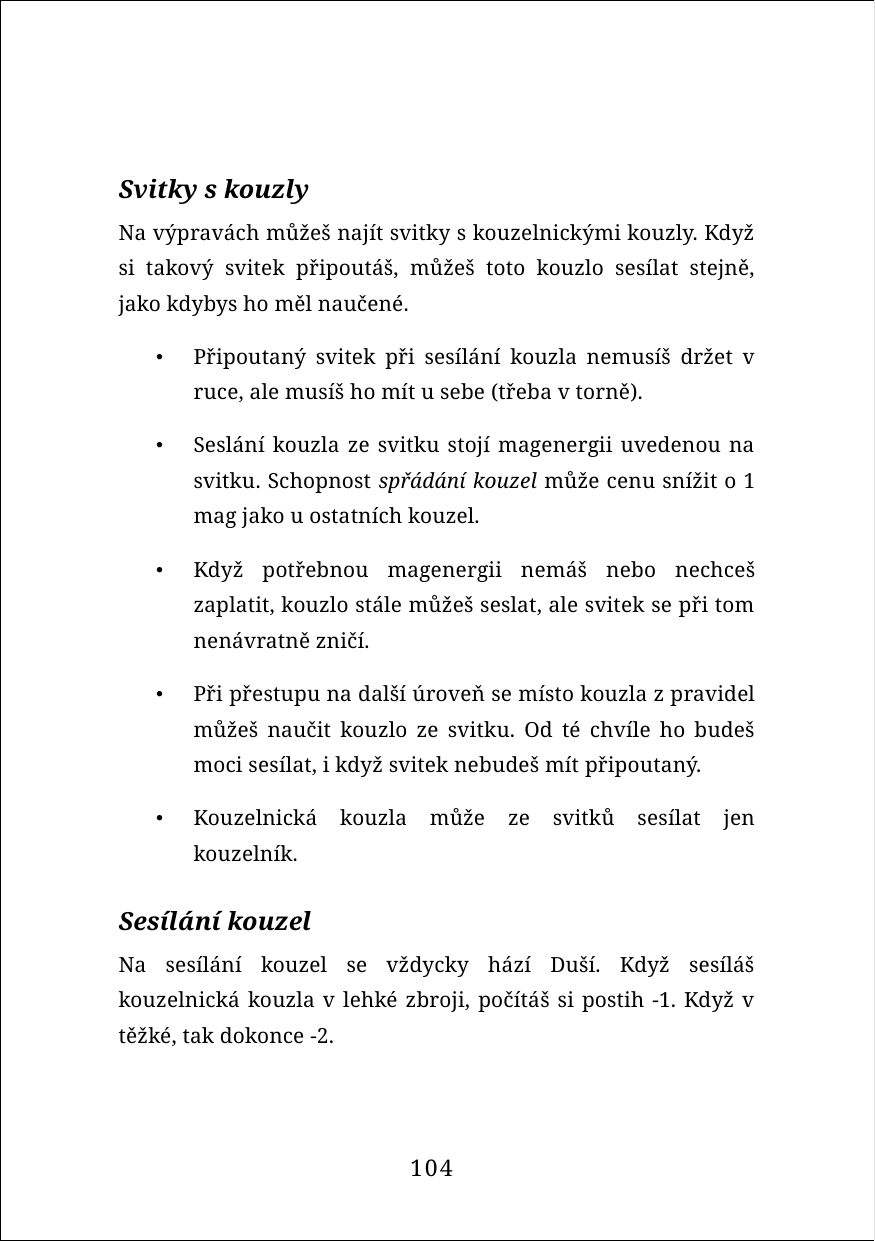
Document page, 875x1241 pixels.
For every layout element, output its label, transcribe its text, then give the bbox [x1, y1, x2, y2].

list Seslání kouzla ze svitku stojí magenergii uvedenou na svitku. Schopnost spřádání kouzel může cenu snížit o 1 mag jako u ostatních kouzel. [156, 431, 756, 530]
subtitle Svitky s kouzly [118, 172, 756, 206]
text Na sesílání kouzel se vždycky hází Duší. Když sesíláš kouzelnická kouzla v lehké zbroji, počítáš si postih -1. Když v těžké, tak dokonce -2. [118, 950, 756, 1049]
list Kouzelnická kouzla může ze svitků sesílat jen kouzelník. [156, 803, 756, 867]
list Připoutaný svitek při sesílání kouzla nemusíš držet v ruce, ale musíš ho mít u sebe (třeba v torně). [156, 342, 756, 406]
list Když potřebnou magenergii nemáš nebo nechceš zaplatit, kouzlo stále můžeš seslat, ale svitek se při tom nenávratně zničí. [156, 555, 756, 654]
text Na výpravách můžeš najít svitky s kouzelnickými kouzly. Když si takový svitek připoutáš, můžeš toto kouzlo sesílat stejně, jako kdybys ho měl naučené. [118, 218, 756, 317]
subtitle Sesílání kouzel [118, 904, 756, 938]
list Při přestupu na další úroveň se místo kouzla z pravidel můžeš naučit kouzlo ze svitku. Od té chvíle ho budeš moci sesílat, i když svitek nebudeš mít připoutaný. [156, 679, 756, 779]
